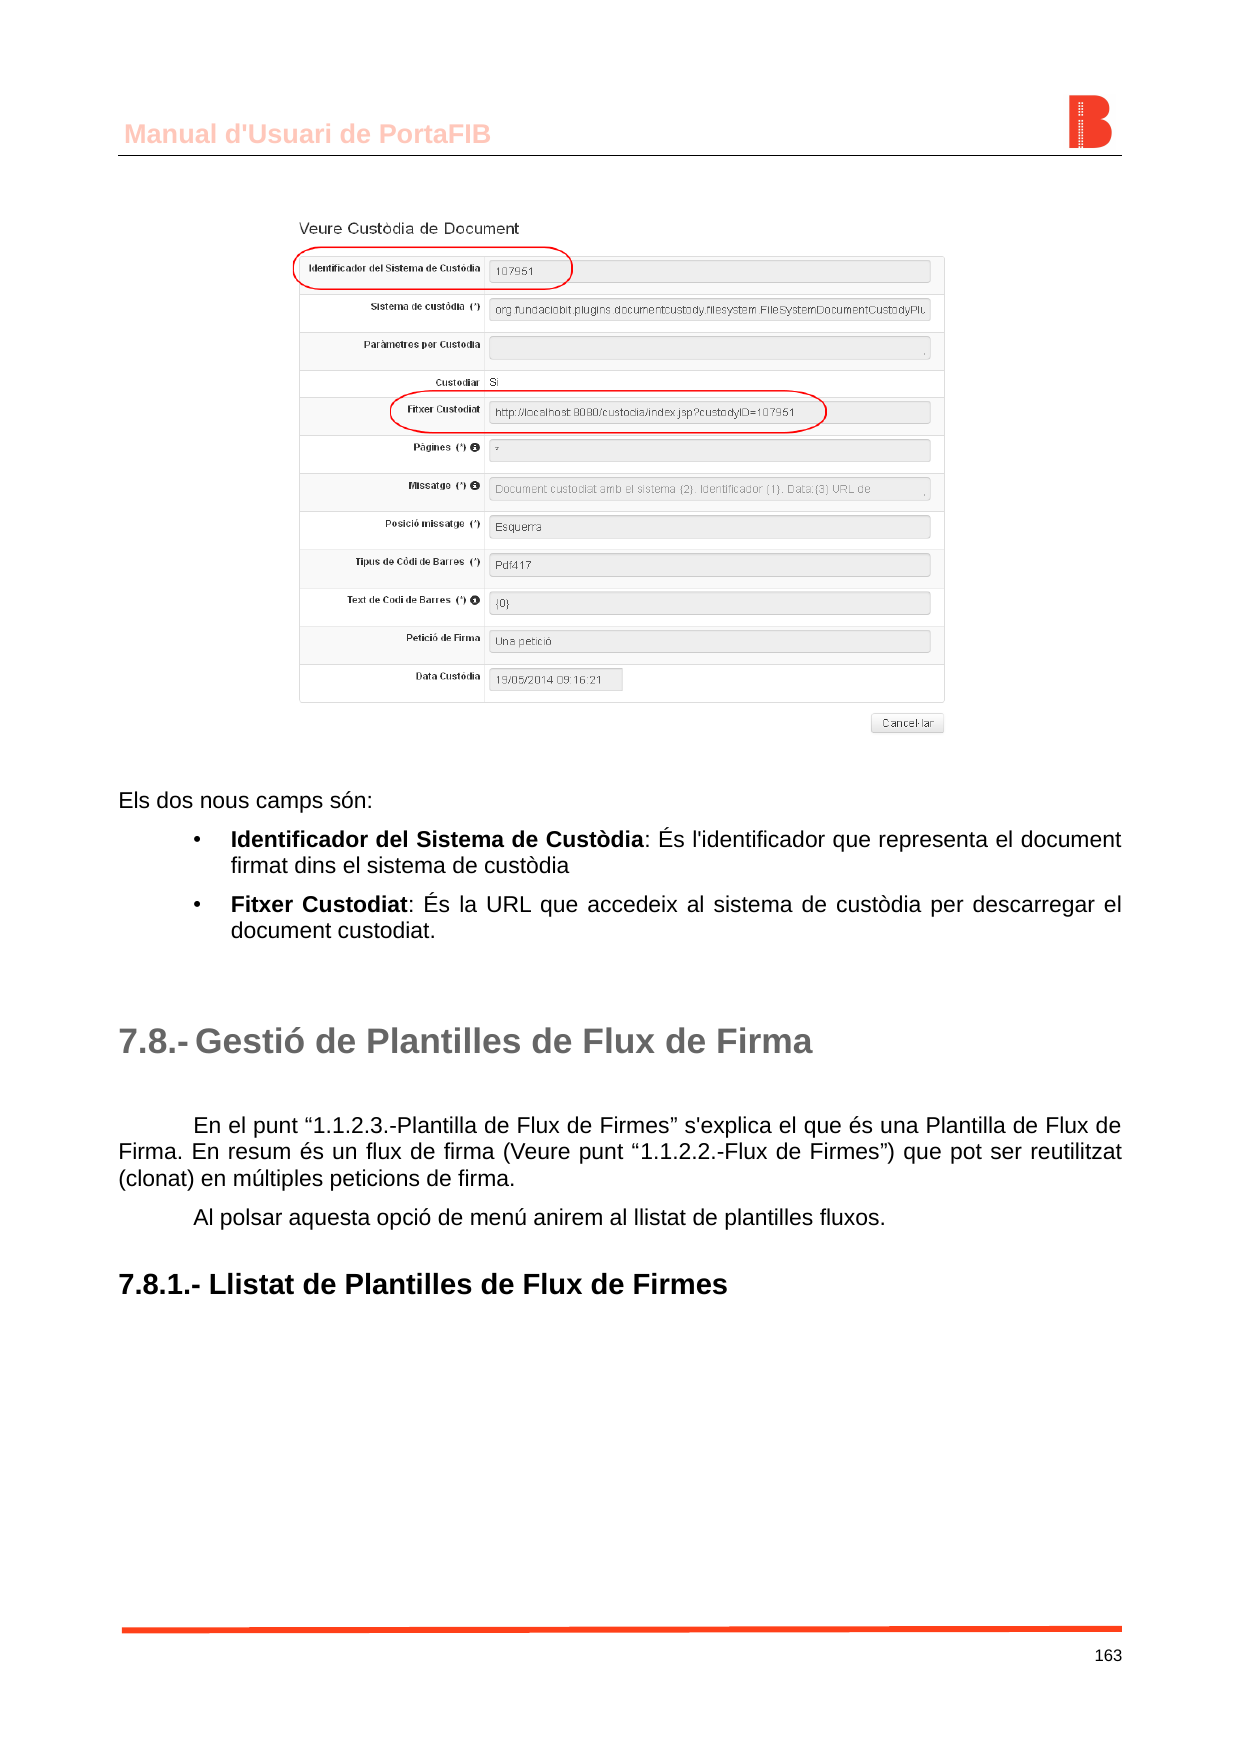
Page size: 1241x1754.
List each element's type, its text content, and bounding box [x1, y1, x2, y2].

text Al polsar aquesta opció de menú anirem al llistat de plantilles fluxos. [118, 1203, 1122, 1230]
subtitle Llistat de Plantilles de Flux de Firmes [118, 1267, 1122, 1301]
picture [1063, 94, 1117, 150]
text Els dos nous camps són: [118, 787, 1122, 813]
text En el punt “1.1.2.3Plantilla de Flux de Firmes” s'explica el que és una Plantilla de Flux de Firma. En resum és un flux de firma (Veure punt “1.1.2.2Flux de Firmes”) que pot ser reutilitzat (clonat) en múltiples peticions de firma. [118, 1112, 1122, 1191]
picture [292, 215, 948, 736]
subtitle Gestió de Plantilles de Flux de Firma [118, 1020, 1122, 1061]
list Fitxer Custodiat: És la URL que accedeix al sistema de custòdia per descarregar el document custodiat. [193, 891, 1122, 943]
list Identificador del Sistema de Custòdia: És l'identificador que representa el document firmat dins el sistema de custòdia [193, 826, 1122, 878]
